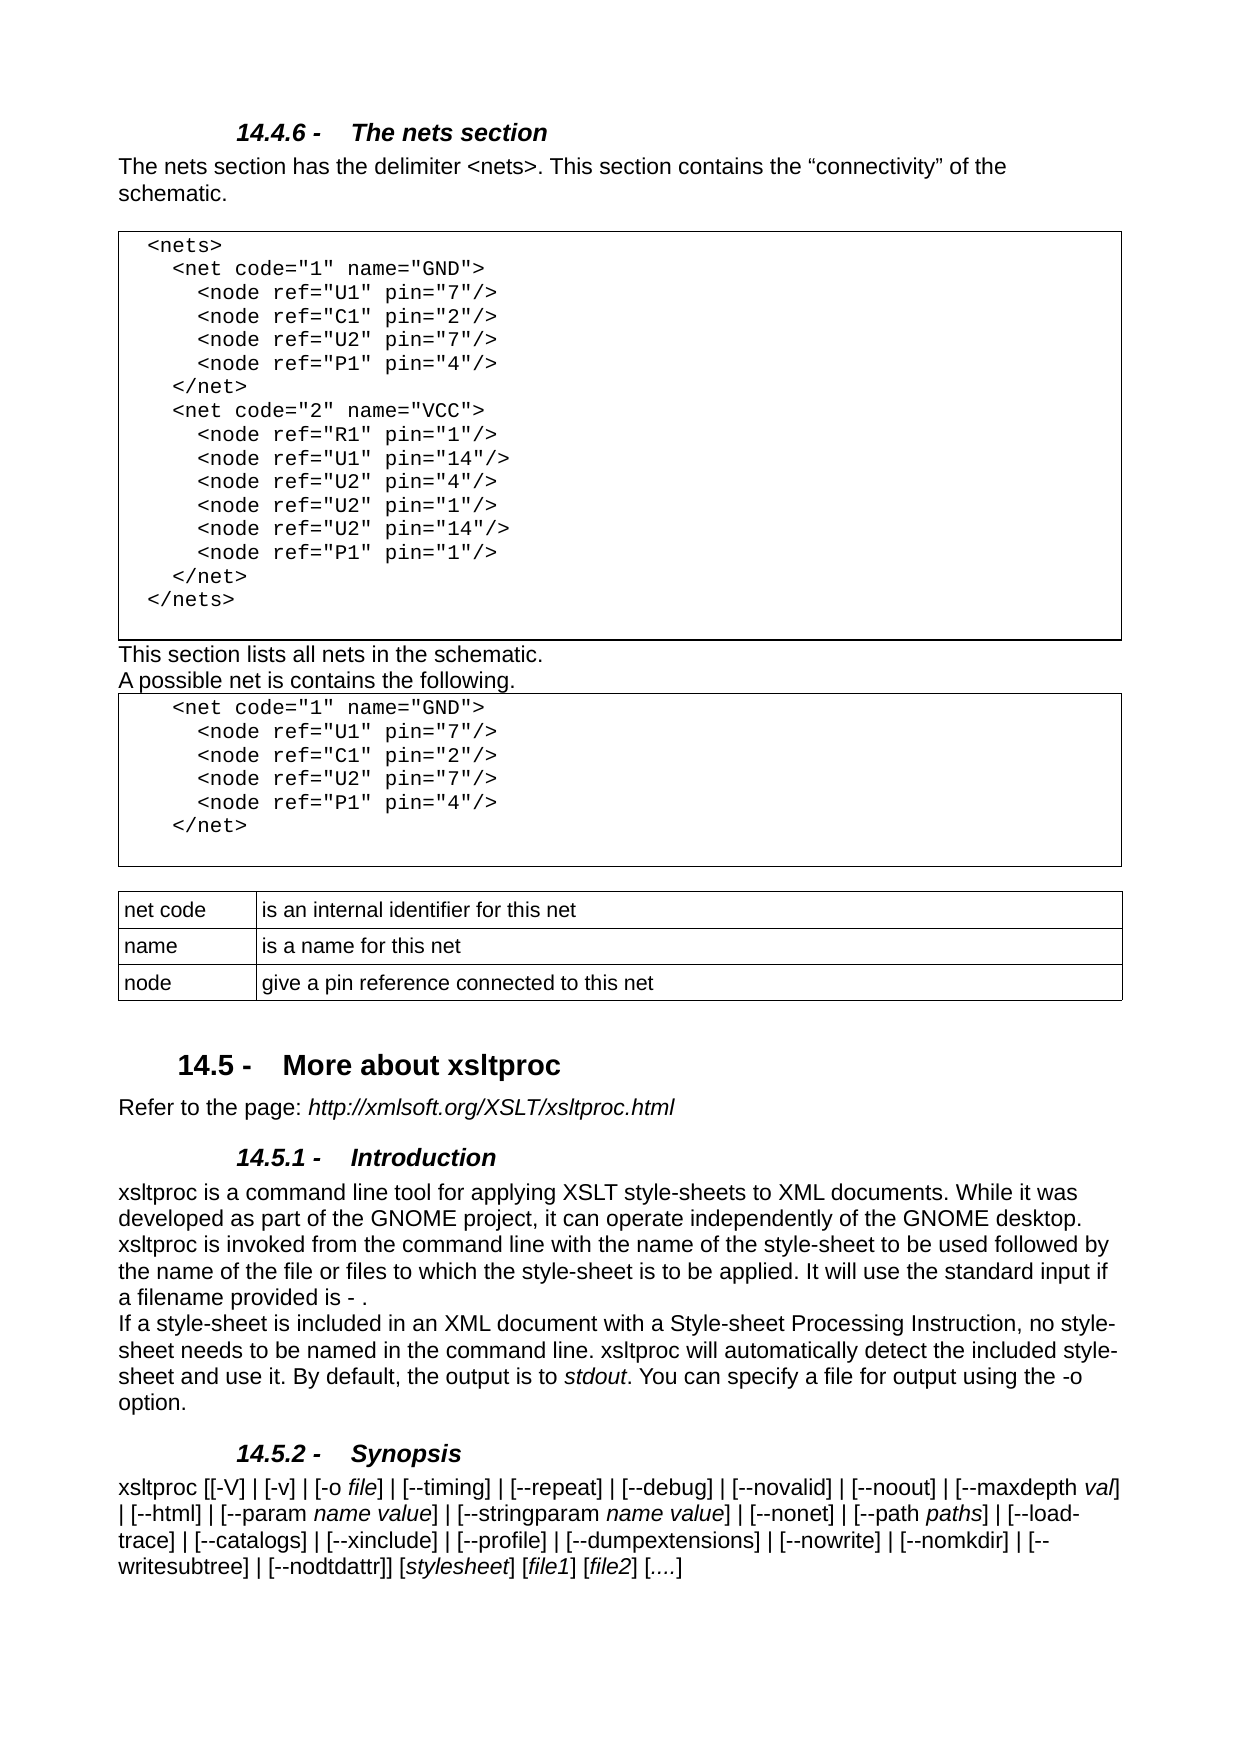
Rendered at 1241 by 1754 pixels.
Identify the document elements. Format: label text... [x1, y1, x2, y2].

text <node ref="U1" pin="14"/> [119, 443, 1121, 467]
text </nets> [119, 585, 1121, 613]
subtitle The nets section [236, 118, 1122, 147]
text <nets> [119, 232, 1121, 254]
text Refer to the page: http://xmlsoft.org/XSLT/xsltproc.html [118, 1094, 1122, 1120]
subtitle Introduction [236, 1143, 1122, 1172]
table_cell is a name for this net [257, 929, 1122, 964]
subtitle More about xsltproc [177, 1048, 1122, 1082]
text <net code="1" name="GND"> [119, 254, 1121, 278]
text <node ref="U1" pin="7"/> [119, 717, 1121, 741]
table_header net code [119, 892, 256, 928]
text If a style-sheet is included in an XML document with a Style-sheet Processing Instruction, no style-sheet needs to be named in the command line. xsltproc will automatically detect the included style-sheet and use it. By default, the output is to stdout. You can specify a file for output using the -o option. [118, 1310, 1122, 1416]
text <node ref="P1" pin="1"/> [119, 538, 1121, 562]
text This section lists all nets in the schematic. [118, 641, 1122, 667]
text <node ref="U1" pin="7"/> [119, 278, 1121, 302]
text <node ref="P1" pin="4"/> [119, 349, 1121, 373]
text <node ref="U2" pin="7"/> [119, 764, 1121, 788]
text <node ref="R1" pin="1"/> [119, 420, 1121, 443]
text <node ref="P1" pin="4"/> [119, 788, 1121, 812]
text xsltproc [[-V] | [-v] | [-o file] | [--timing] | [--repeat] | [--debug] | [--novalid] | [--noout] | [--maxdepth val] | [--html] | [--param name value] | [--stringparam name value] | [--nonet] | [--path paths] | [--load-trace] | [--catalogs] | [--xinclude] | [--profile] | [--dumpextensions] | [--nowrite] | [--nomkdir] | [--writesubtree] | [--nodtdattr]] [stylesheet] [file1] [file2] [....] [118, 1474, 1122, 1579]
text </net> [119, 812, 1121, 839]
text <node ref="U2" pin="4"/> [119, 467, 1121, 491]
text The nets section has the delimiter <nets>. This section contains the “connectivity” of the schematic. [118, 153, 1122, 206]
table_cell give a pin reference connected to this net [257, 965, 1122, 1000]
text <node ref="C1" pin="2"/> [119, 741, 1121, 764]
text xsltproc is a command line tool for applying XSLT style-sheets to XML documents. While it was developed as part of the GNOME project, it can operate independently of the GNOME desktop. [118, 1178, 1122, 1231]
text <node ref="U2" pin="1"/> [119, 491, 1121, 514]
table_header is an internal identifier for this net [257, 892, 1122, 928]
text <node ref="C1" pin="2"/> [119, 302, 1121, 325]
table_cell name [119, 929, 256, 964]
subtitle Synopsis [236, 1439, 1122, 1467]
text <node ref="U2" pin="14"/> [119, 514, 1121, 538]
text </net> [119, 562, 1121, 585]
text </net> [119, 373, 1121, 396]
text <node ref="U2" pin="7"/> [119, 325, 1121, 349]
text xsltproc is invoked from the command line with the name of the style-sheet to be used followed by the name of the file or files to which the style-sheet is to be applied. It will use the standard input if a filename provided is - . [118, 1231, 1122, 1310]
table_cell node [119, 965, 256, 1000]
text <net code="2" name="VCC"> [119, 396, 1121, 420]
text <net code="1" name="GND"> [119, 694, 1121, 717]
text A possible net is contains the following. [118, 667, 1122, 693]
